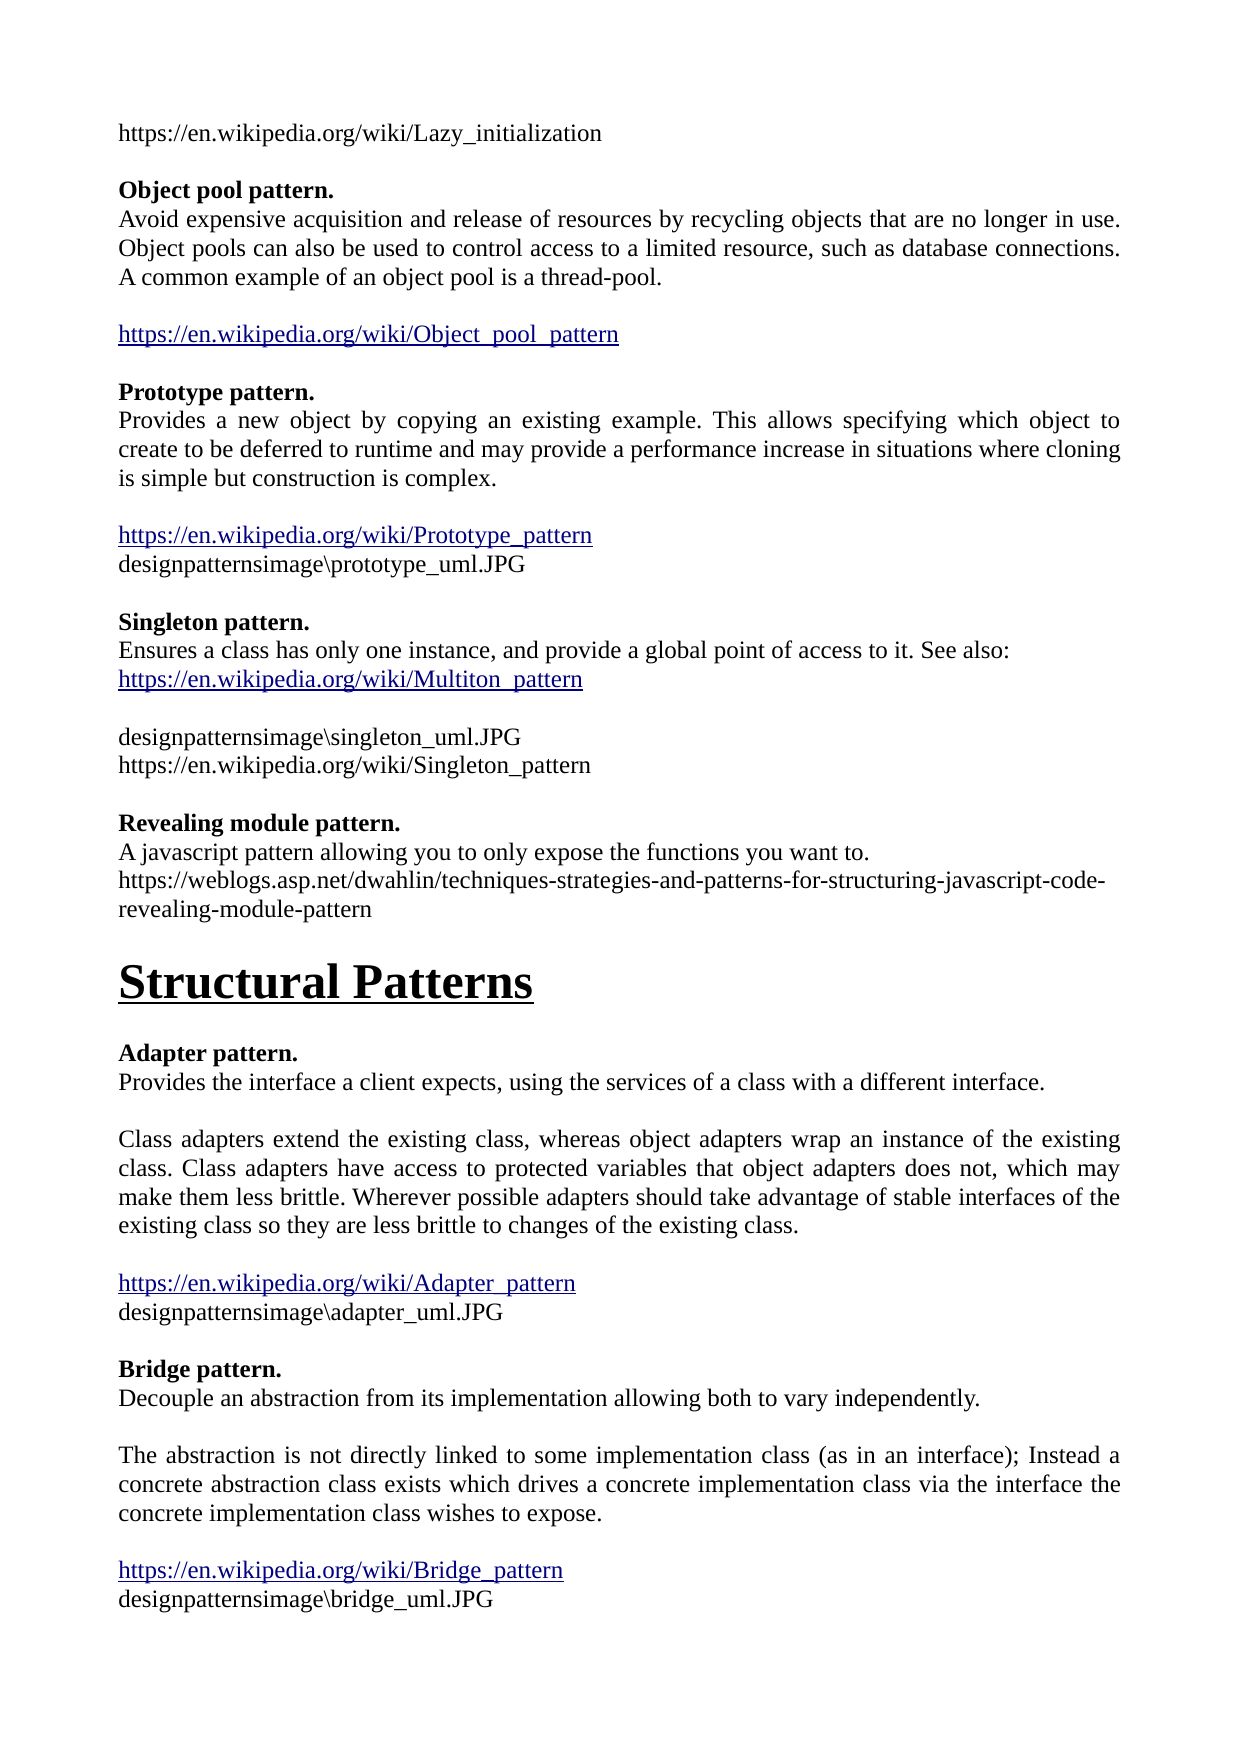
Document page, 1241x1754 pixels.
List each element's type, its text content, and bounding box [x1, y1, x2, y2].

text Singleton pattern. [118, 607, 1122, 636]
text Avoid expensive acquisition and release of resources by recycling objects that are no longer in use. Object pools can also be used to control access to a limited resource, such as database connections. A common example of an object pool is a thread-pool. [118, 204, 1122, 291]
text A javascript pattern allowing you to only expose the functions you want to. [118, 837, 1122, 866]
text Revealing module pattern. [118, 808, 1122, 837]
text designpatternsimage\bridge_uml.JPG [118, 1584, 1122, 1613]
text Adapter pattern. [118, 1038, 1122, 1067]
text Provides the interface a client expects, using the services of a class with a different interface. [118, 1067, 1122, 1096]
text designpatternsimage\singleton_uml.JPG [118, 722, 1122, 751]
text Prototype pattern. [118, 377, 1122, 406]
text Bridge pattern. [118, 1354, 1122, 1383]
text designpatternsimage\prototype_uml.JPG [118, 549, 1122, 578]
text https://en.wikipedia.org/wiki/Bridge_pattern [118, 1556, 1122, 1584]
text Provides a new object by copying an existing example. This allows specifying which object to create to be deferred to runtime and may provide a performance increase in situations where cloning is simple but construction is complex. [118, 406, 1122, 492]
text https://weblogs.asp.net/dwahlin/techniques-strategies-and-patterns-for-structuring-javascript-code-revealing-module-pattern [118, 866, 1122, 923]
text designpatternsimage\adapter_uml.JPG [118, 1297, 1122, 1326]
text https://en.wikipedia.org/wiki/Object_pool_pattern [118, 319, 1122, 348]
text Decouple an abstraction from its implementation allowing both to vary independently. [118, 1383, 1122, 1412]
text Ensures a class has only one instance, and provide a global point of access to it. See also: https://en.wikipedia.org/wiki/Multiton_pattern [118, 636, 1122, 693]
text https://en.wikipedia.org/wiki/Adapter_pattern [118, 1268, 1122, 1297]
text https://en.wikipedia.org/wiki/Singleton_pattern [118, 751, 1122, 779]
text https://en.wikipedia.org/wiki/Prototype_pattern [118, 521, 1122, 549]
text Class adapters extend the existing class, whereas object adapters wrap an instance of the existing class. Class adapters have access to protected variables that object adapters does not, which may make them less brittle. Wherever possible adapters should take advantage of stable interfaces of the existing class so they are less brittle to changes of the existing class. [118, 1124, 1122, 1239]
text Object pool pattern. [118, 176, 1122, 204]
text Structural Patterns [118, 952, 1122, 1009]
text https://en.wikipedia.org/wiki/Lazy_initialization [118, 118, 1122, 147]
text The abstraction is not directly linked to some implementation class (as in an interface); Instead a concrete abstraction class exists which drives a concrete implementation class via the interface the concrete implementation class wishes to expose. [118, 1441, 1122, 1527]
